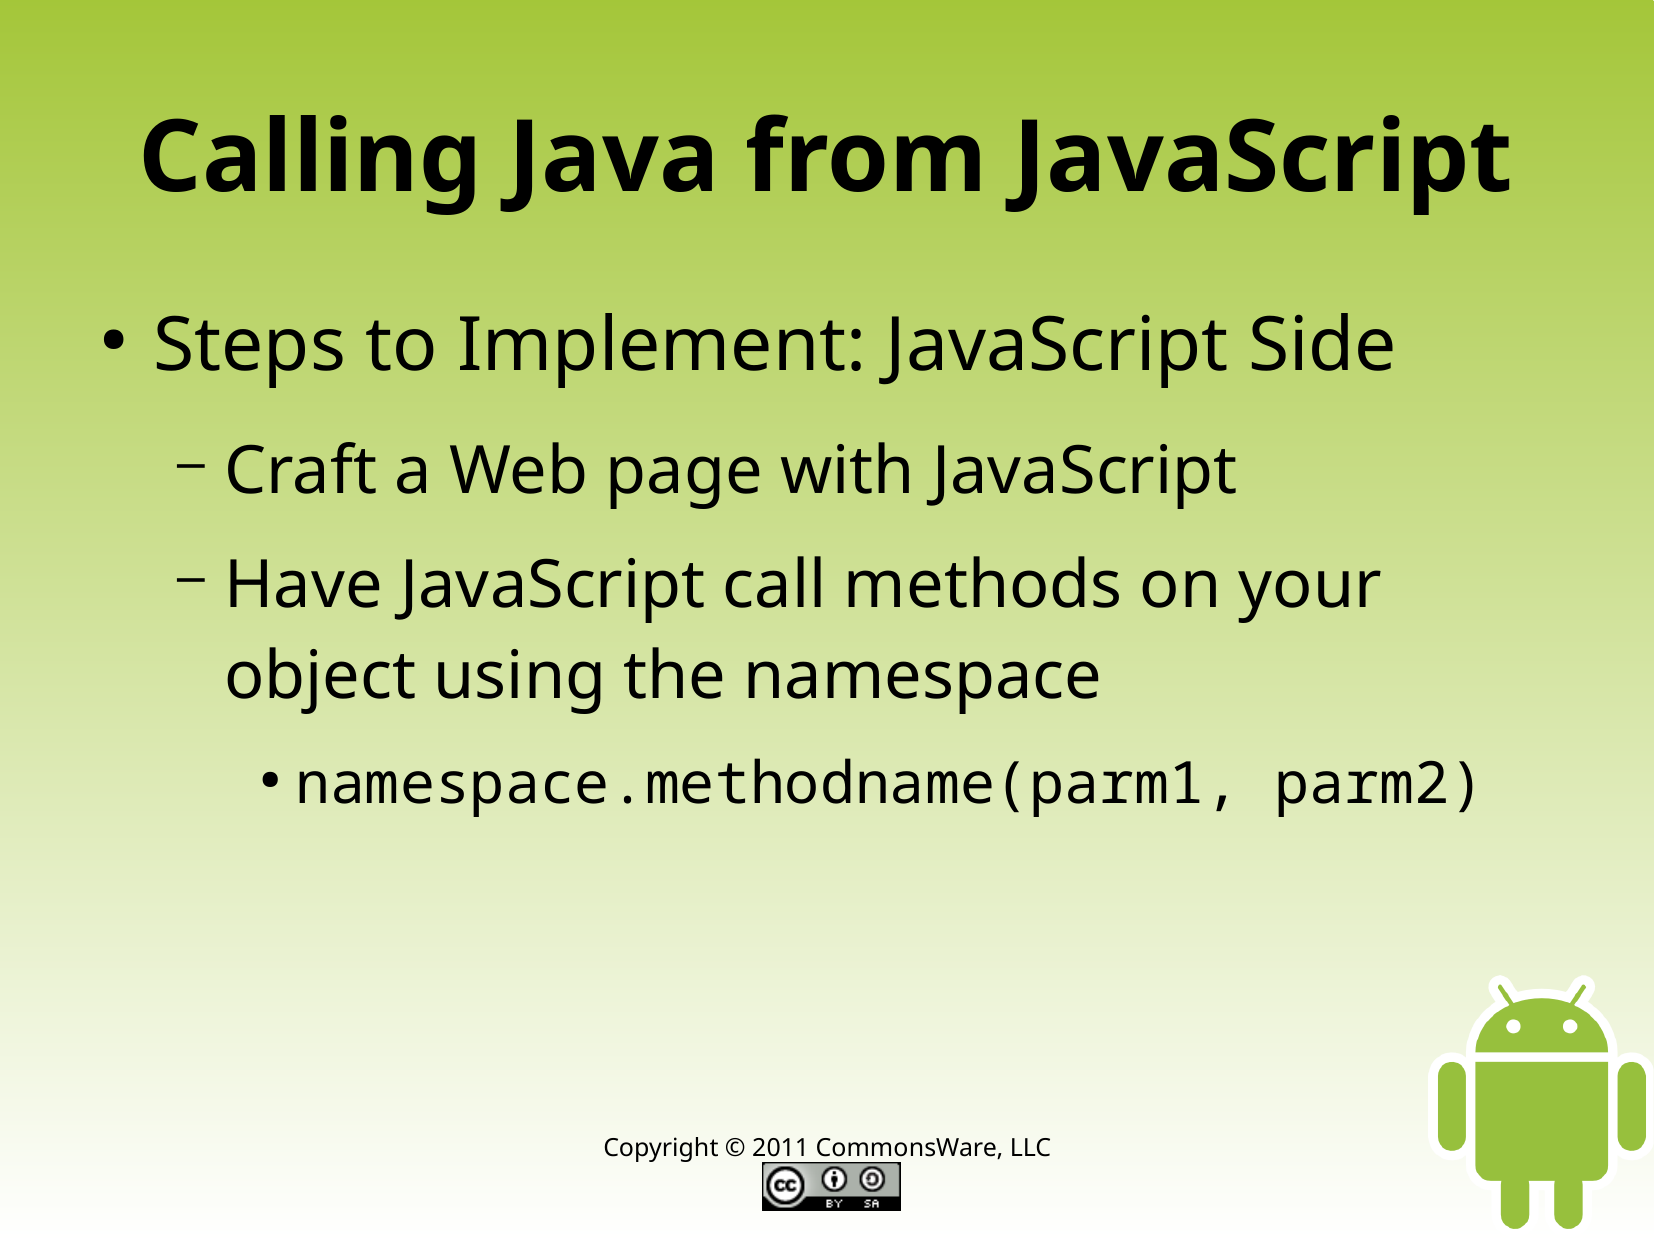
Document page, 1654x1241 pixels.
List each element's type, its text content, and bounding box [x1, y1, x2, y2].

list Steps to Implement: JavaScript Side Craft a Web page with JavaScript Have JavaScript call methods on your object using the namespace namespace.methodname(parm1, parm2) [82, 290, 1571, 1109]
picture [762, 1162, 901, 1211]
picture [1428, 975, 1654, 1238]
title Calling Java from JavaScript [82, 49, 1571, 257]
